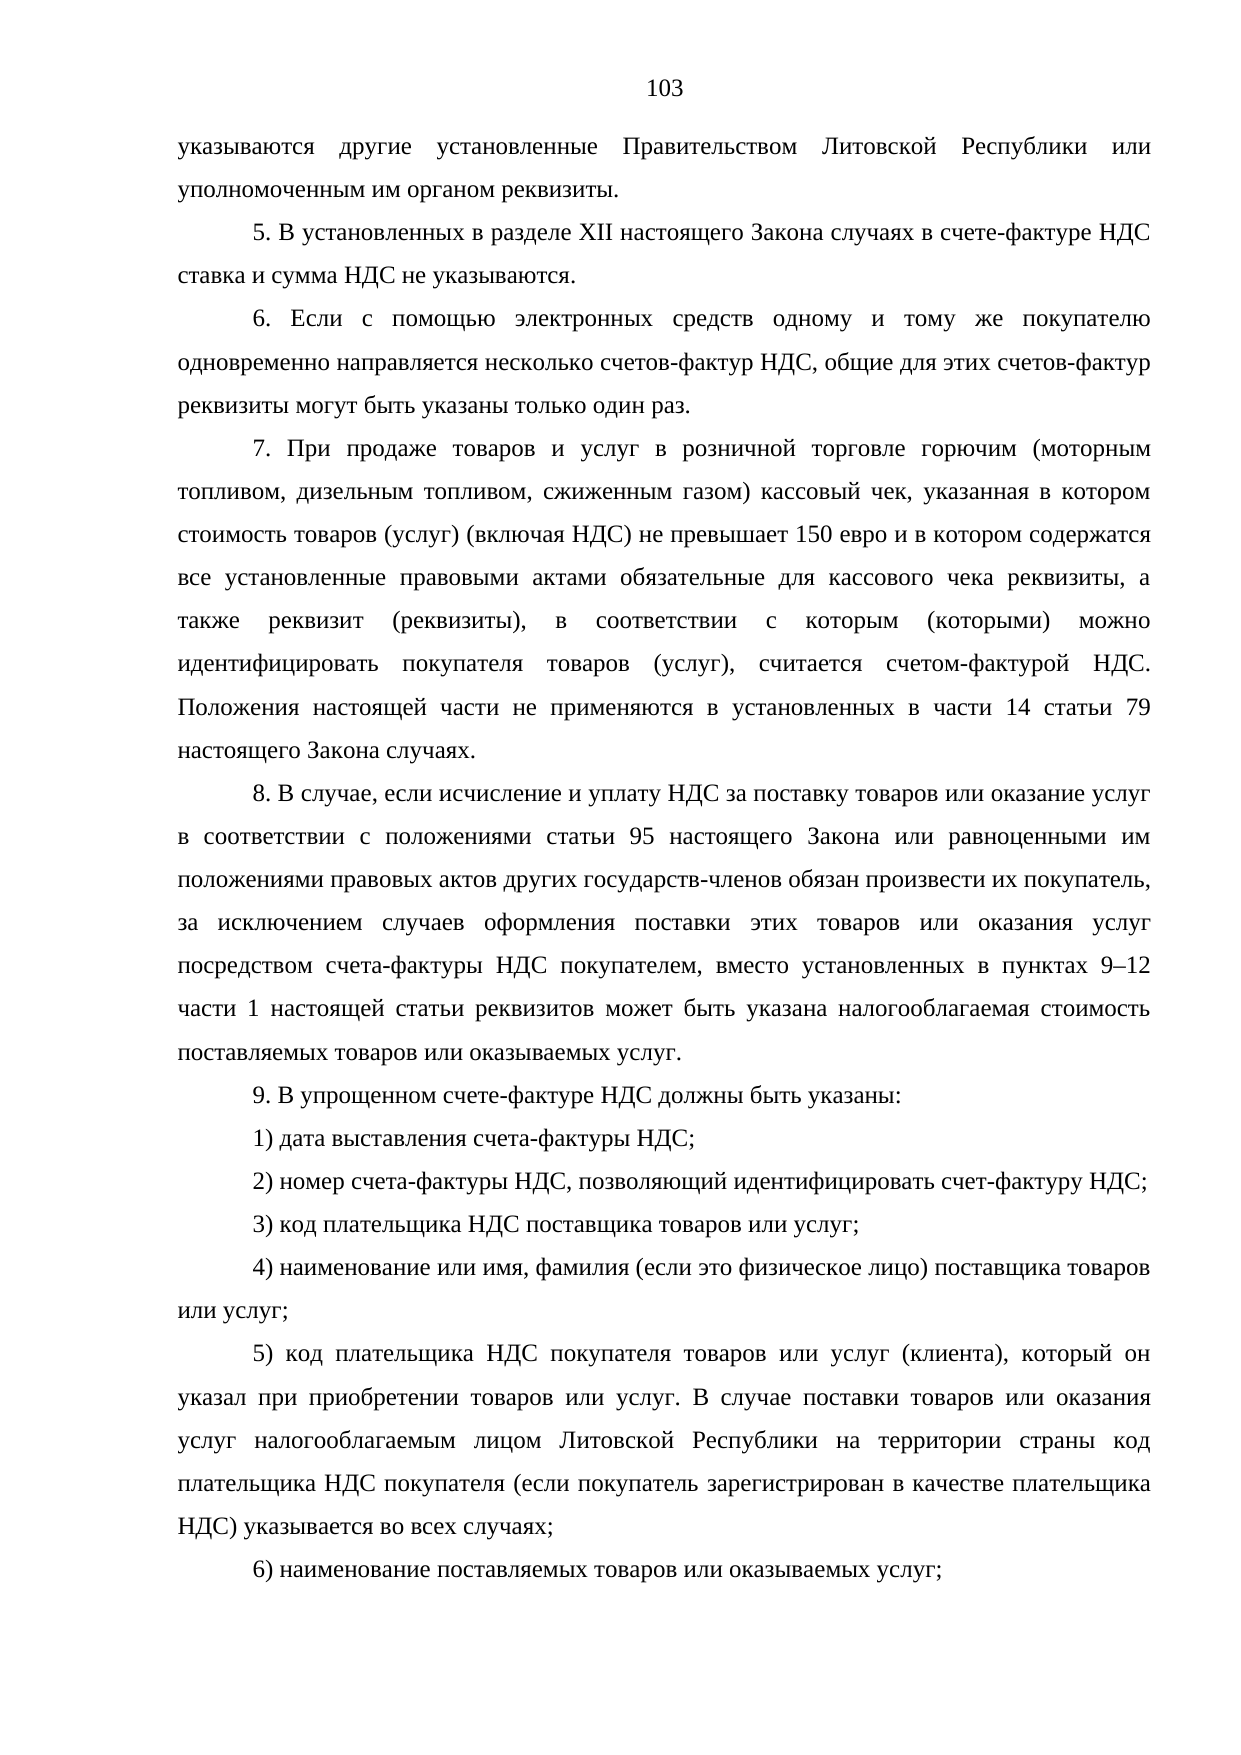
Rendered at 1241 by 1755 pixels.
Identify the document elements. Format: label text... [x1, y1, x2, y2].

text 7. При продаже товаров и услуг в розничной торговле горючим (моторным топливом, дизельным топливом, сжиженным газом) кассовый чек, указанная в котором стоимость товаров (услуг) (включая НДС) не превышает 150 евро и в котором содержатся все установленные правовыми актами обязательные для кассового чека реквизиты, а также реквизит (реквизиты), в соответствии с которым (которыми) можно идентифицировать покупателя товаров (услуг), считается счетом-фактурой НДС. Положения настоящей части не применяются в установленных в части 14 статьи 79 настоящего Закона случаях. [177, 433, 1152, 763]
text 2) номер счета-фактуры НДС, позволяющий идентифицировать счет-фактуру НДС; [177, 1166, 1152, 1195]
text 1) дата выставления счета-фактуры НДС; [177, 1123, 1152, 1152]
text указываются другие установленные Правительством Литовской Республики или уполномоченным им органом реквизиты. [177, 131, 1152, 203]
text 9. В упрощенном счете-фактуре НДС должны быть указаны: [177, 1080, 1152, 1108]
text 6. Если с помощью электронных средств одному и тому же покупателю одновременно направляется несколько счетов-фактур НДС, общие для этих счетов-фактур реквизиты могут быть указаны только один раз. [177, 303, 1152, 418]
text 4) наименование или имя, фамилия (если это физическое лицо) поставщика товаров или услуг; [177, 1252, 1152, 1324]
text 3) код плательщика НДС поставщика товаров или услуг; [177, 1209, 1152, 1238]
text 5. В установленных в разделе XII настоящего Закона случаях в счете-фактуре НДС ставка и сумма НДС не указываются. [177, 217, 1152, 289]
text 8. В случае, если исчисление и уплату НДС за поставку товаров или оказание услуг в соответствии с положениями статьи 95 настоящего Закона или равноценными им положениями правовых актов других государств-членов обязан произвести их покупатель, за исключением случаев оформления поставки этих товаров или оказания услуг посредством счета-фактуры НДС покупателем, вместо установленных в пунктах 9–12 части 1 настоящей статьи реквизитов может быть указана налогооблагаемая стоимость поставляемых товаров или оказываемых услуг. [177, 778, 1152, 1065]
text 5) код плательщика НДС покупателя товаров или услуг (клиента), который он указал при приобретении товаров или услуг. В случае поставки товаров или оказания услуг налогооблагаемым лицом Литовской Республики на территории страны код плательщика НДС покупателя (если покупатель зарегистрирован в качестве плательщика НДС) указывается во всех случаях; [177, 1338, 1152, 1540]
text 6) наименование поставляемых товаров или оказываемых услуг; [177, 1554, 1152, 1583]
